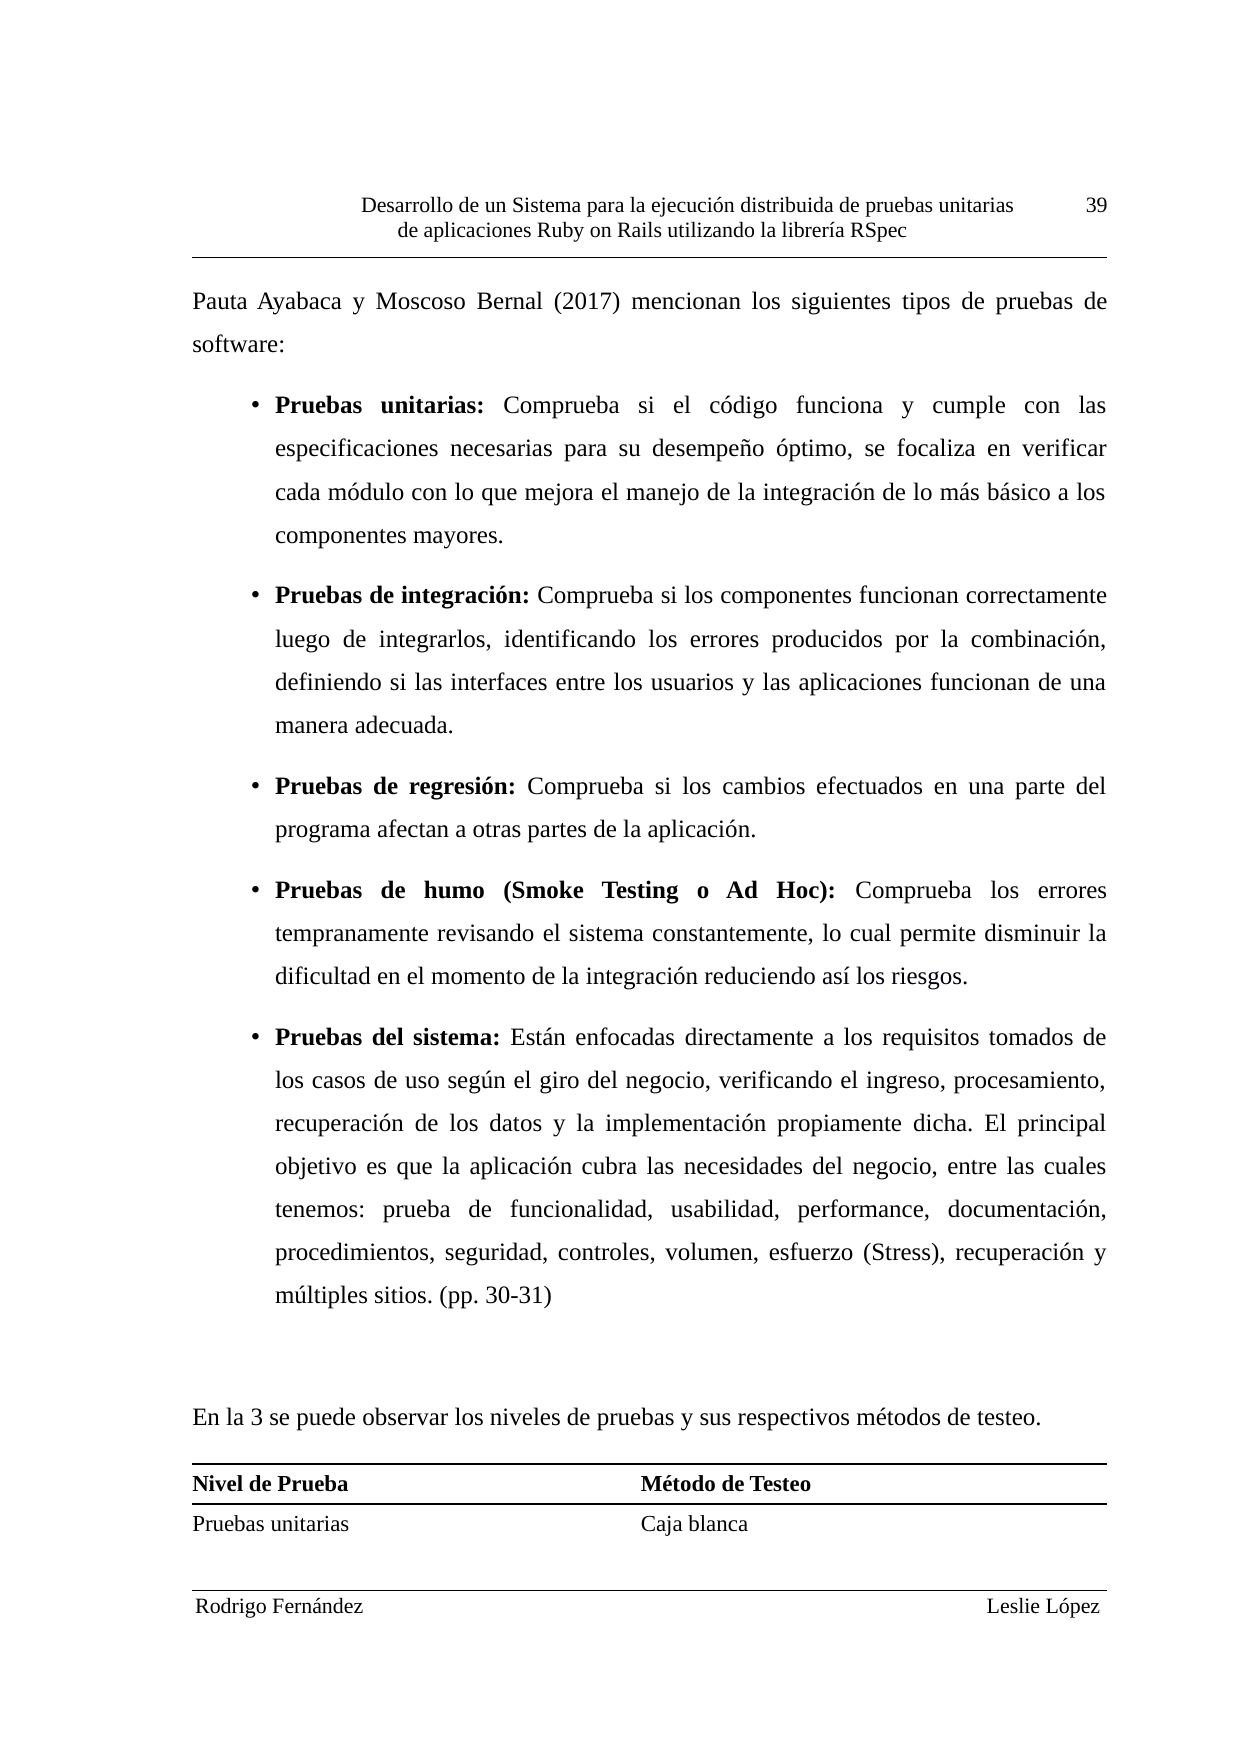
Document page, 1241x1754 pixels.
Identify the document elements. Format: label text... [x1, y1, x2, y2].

text En la Tabla 3 se puede observar los niveles de pruebas y sus respectivos métodos de testeo. [192, 1402, 1107, 1431]
list Pruebas de integración: Comprueba si los componentes funcionan correctamente luego de integrarlos, identificando los errores producidos por la combinación, definiendo si las interfaces entre los usuarios y las aplicaciones funcionan de una manera adecuada. [251, 581, 1107, 739]
table_header Método de Testeo [641, 1465, 1107, 1503]
text Pauta Ayabaca y Moscoso Bernal (2017)⁠ mencionan los siguientes tipos de pruebas de software: [192, 286, 1107, 358]
table_cell Pruebas unitarias [192, 1505, 641, 1543]
table_header Nivel de Prueba [192, 1465, 641, 1503]
list Pruebas de regresión: Comprueba si los cambios efectuados en una parte del programa afectan a otras partes de la aplicación. [251, 771, 1107, 843]
list Pruebas unitarias: Comprueba si el código funciona y cumple con las especificaciones necesarias para su desempeño óptimo, se focaliza en verificar cada módulo con lo que mejora el manejo de la integración de lo más básico a los componentes mayores. [251, 390, 1107, 548]
list Pruebas del sistema: Están enfocadas directamente a los requisitos tomados de los casos de uso según el giro del negocio, verificando el ingreso, procesamiento, recuperación de los datos y la implementación propiamente dicha. El principal objetivo es que la aplicación cubra las necesidades del negocio, entre las cuales tenemos: prueba de funcionalidad, usabilidad, performance, documentación, procedimientos, seguridad, controles, volumen, esfuerzo (Stress), recuperación y múltiples sitios. (pp. 30-31) [251, 1022, 1107, 1309]
list Pruebas de humo (Smoke Testing o Ad Hoc): Comprueba los errores tempranamente revisando el sistema constantemente, lo cual permite disminuir la dificultad en el momento de la integración reduciendo así los riesgos. [251, 875, 1107, 990]
table_cell Caja blanca [641, 1505, 1107, 1543]
